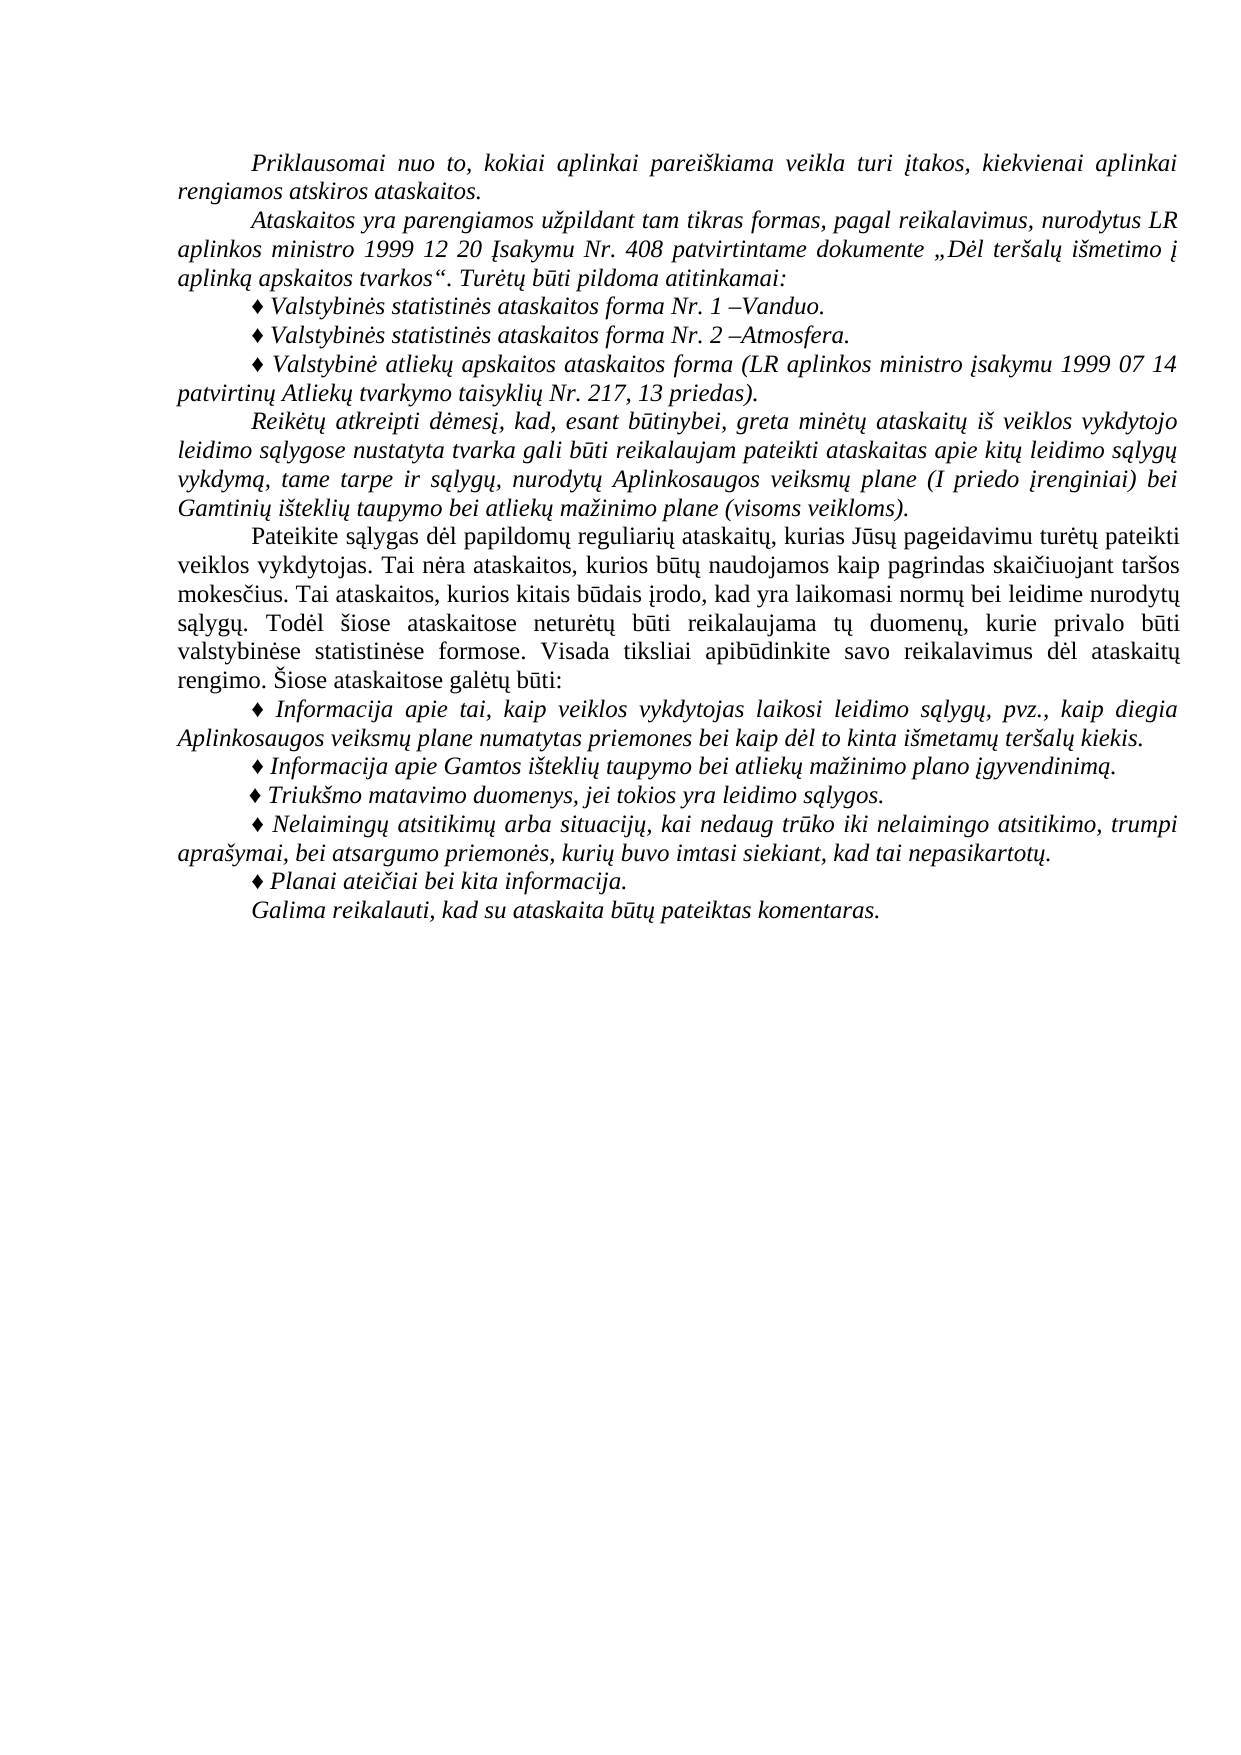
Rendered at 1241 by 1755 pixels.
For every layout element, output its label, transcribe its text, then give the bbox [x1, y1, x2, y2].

text ♦ Planai ateičiai bei kita informacija. [177, 866, 1181, 895]
text Reikėtų atkreipti dėmesį, kad, esant būtinybei, greta minėtų ataskaitų iš veiklos vykdytojo leidimo sąlygose nustatyta tvarka gali būti reikalaujam pateikti ataskaitas apie kitų leidimo sąlygų vykdymą, tame tarpe ir sąlygų, nurodytų Aplinkosaugos veiksmų plane (I priedo įrenginiai) bei Gamtinių išteklių taupymo bei atliekų mažinimo plane (visoms veikloms). [177, 406, 1181, 521]
text Galima reikalauti, kad su ataskaita būtų pateiktas komentaras. [177, 895, 1181, 924]
text ♦ Valstybinė atliekų apskaitos ataskaitos forma (LR aplinkos ministro įsakymu 1999 07 14 patvirtinų Atliekų tvarkymo taisyklių Nr. 217, 13 priedas). [177, 349, 1181, 406]
text Ataskaitos yra parengiamos užpildant tam tikras formas, pagal reikalavimus, nurodytus LR aplinkos ministro 1999 12 20 Įsakymu Nr. 408 patvirtintame dokumente „Dėl teršalų išmetimo į aplinką apskaitos tvarkos“. Turėtų būti pildoma atitinkamai: [177, 205, 1181, 291]
text Priklausomai nuo to, kokiai aplinkai pareiškiama veikla turi įtakos, kiekvienai aplinkai rengiamos atskiros ataskaitos. [177, 148, 1181, 205]
text ♦ Triukšmo matavimo duomenys, jei tokios yra leidimo sąlygos. [177, 780, 1181, 809]
text ♦ Informacija apie Gamtos išteklių taupymo bei atliekų mažinimo plano įgyvendinimą. [177, 751, 1181, 780]
text ♦ Nelaimingų atsitikimų arba situacijų, kai nedaug trūko iki nelaimingo atsitikimo, trumpi aprašymai, bei atsargumo priemonės, kurių buvo imtasi siekiant, kad tai nepasikartotų. [177, 809, 1181, 866]
text ♦ Valstybinės statistinės ataskaitos forma Nr. 2 –Atmosfera. [177, 320, 1181, 349]
text Pateikite sąlygas dėl papildomų reguliarių ataskaitų, kurias Jūsų pageidavimu turėtų pateikti veiklos vykdytojas. Tai nėra ataskaitos, kurios būtų naudojamos kaip pagrindas skaičiuojant taršos mokesčius. Tai ataskaitos, kurios kitais būdais įrodo, kad yra laikomasi normų bei leidime nurodytų sąlygų. Todėl šiose ataskaitose neturėtų būti reikalaujama tų duomenų, kurie privalo būti valstybinėse statistinėse formose. Visada tiksliai apibūdinkite savo reikalavimus dėl ataskaitų rengimo. Šiose ataskaitose galėtų būti: [177, 521, 1181, 694]
text ♦ Informacija apie tai, kaip veiklos vykdytojas laikosi leidimo sąlygų, pvz., kaip diegia Aplinkosaugos veiksmų plane numatytas priemones bei kaip dėl to kinta išmetamų teršalų kiekis. [177, 694, 1181, 751]
text ♦ Valstybinės statistinės ataskaitos forma Nr. 1 –Vanduo. [177, 291, 1181, 320]
